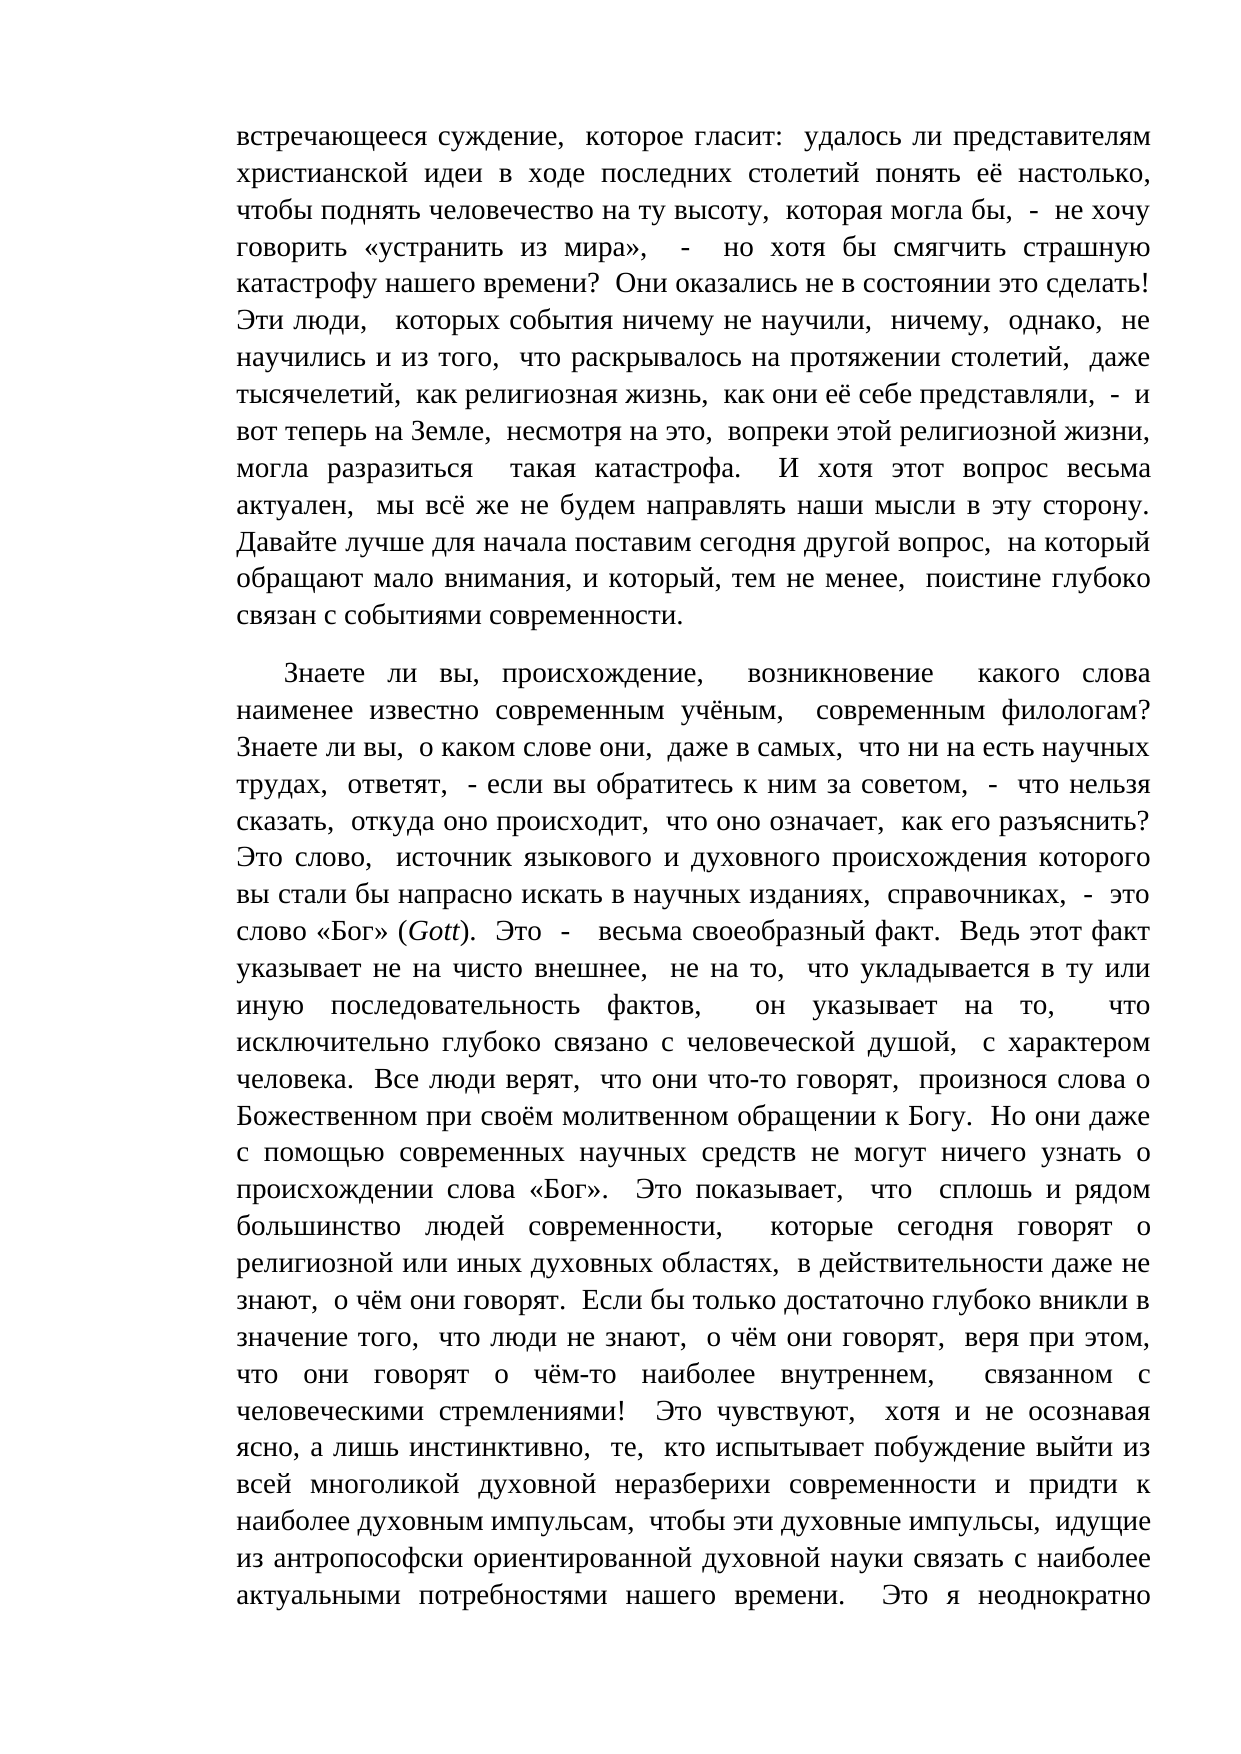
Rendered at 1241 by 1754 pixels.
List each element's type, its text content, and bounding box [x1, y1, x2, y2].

text встречающееся суждение, которое гласит: удалось ли представителям христианской идеи в ходе последних столетий понять её настолько, чтобы поднять человечество на ту высоту, которая могла бы, - не хочу говорить «устранить из мира», - но хотя бы смягчить страшную катастрофу нашего времени? Они оказались не в состоянии это сделать! Эти люди, которых события ничему не научили, ничему, однако, не научились и из того, что раскрывалось на протяжении столетий, даже тысячелетий, как религиозная жизнь, как они её себе представляли, - и вот теперь на Земле, несмотря на это, вопреки этой религиозной жизни, могла разразиться такая катастрофа. И хотя этот вопрос весьма актуален, мы всё же не будем направлять наши мысли в эту сторону. Давайте лучше для начала поставим сегодня другой вопрос, на который обращают мало внимания, и который, тем не менее, поистине глубоко связан с событиями современности. [236, 118, 1152, 631]
text Знаете ли вы, происхождение, возникновение какого слова наименее известно современным учёным, современным филологам? Знаете ли вы, о каком слове они, даже в самых, что ни на есть научных трудах, ответят, - если вы обратитесь к ним за советом, - что нельзя сказать, откуда оно происходит, что оно означает, как его разъяснить? Это слово, источник языкового и духовного происхождения которого вы стали бы напрасно искать в научных изданиях, справочниках, - это слово «Бог» (Gott). Это - весьма своеобразный факт. Ведь этот факт указывает не на чисто внешнее, не на то, что укладывается в ту или иную последовательность фактов, он указывает на то, что исключительно глубоко связано с человеческой душой, с характером человека. Все люди верят, что они что-то говорят, произнося слова о Божественном при своём молитвенном обращении к Богу. Но они даже с помощью современных научных средств не могут ничего узнать о происхождении слова «Бог». Это показывает, что сплошь и рядом большинство людей современности, которые сегодня говорят о религиозной или иных духовных областях, в действительности даже не знают, о чём они говорят. Если бы только достаточно глубоко вникли в значение того, что люди не знают, о чём они говорят, веря при этом, что они говорят о чём-то наиболее внутреннем, связанном с человеческими стремлениями! Это чувствуют, хотя и не осознавая ясно, а лишь инстинктивно, те, кто испытывает побуждение выйти из всей многоликой духовной неразберихи современности и придти к наиболее духовным импульсам, чтобы эти духовные импульсы, идущие из антропософски ориентированной духовной науки связать с наиболее актуальными потребностями нашего времени. Это я неоднократно [236, 655, 1152, 1611]
